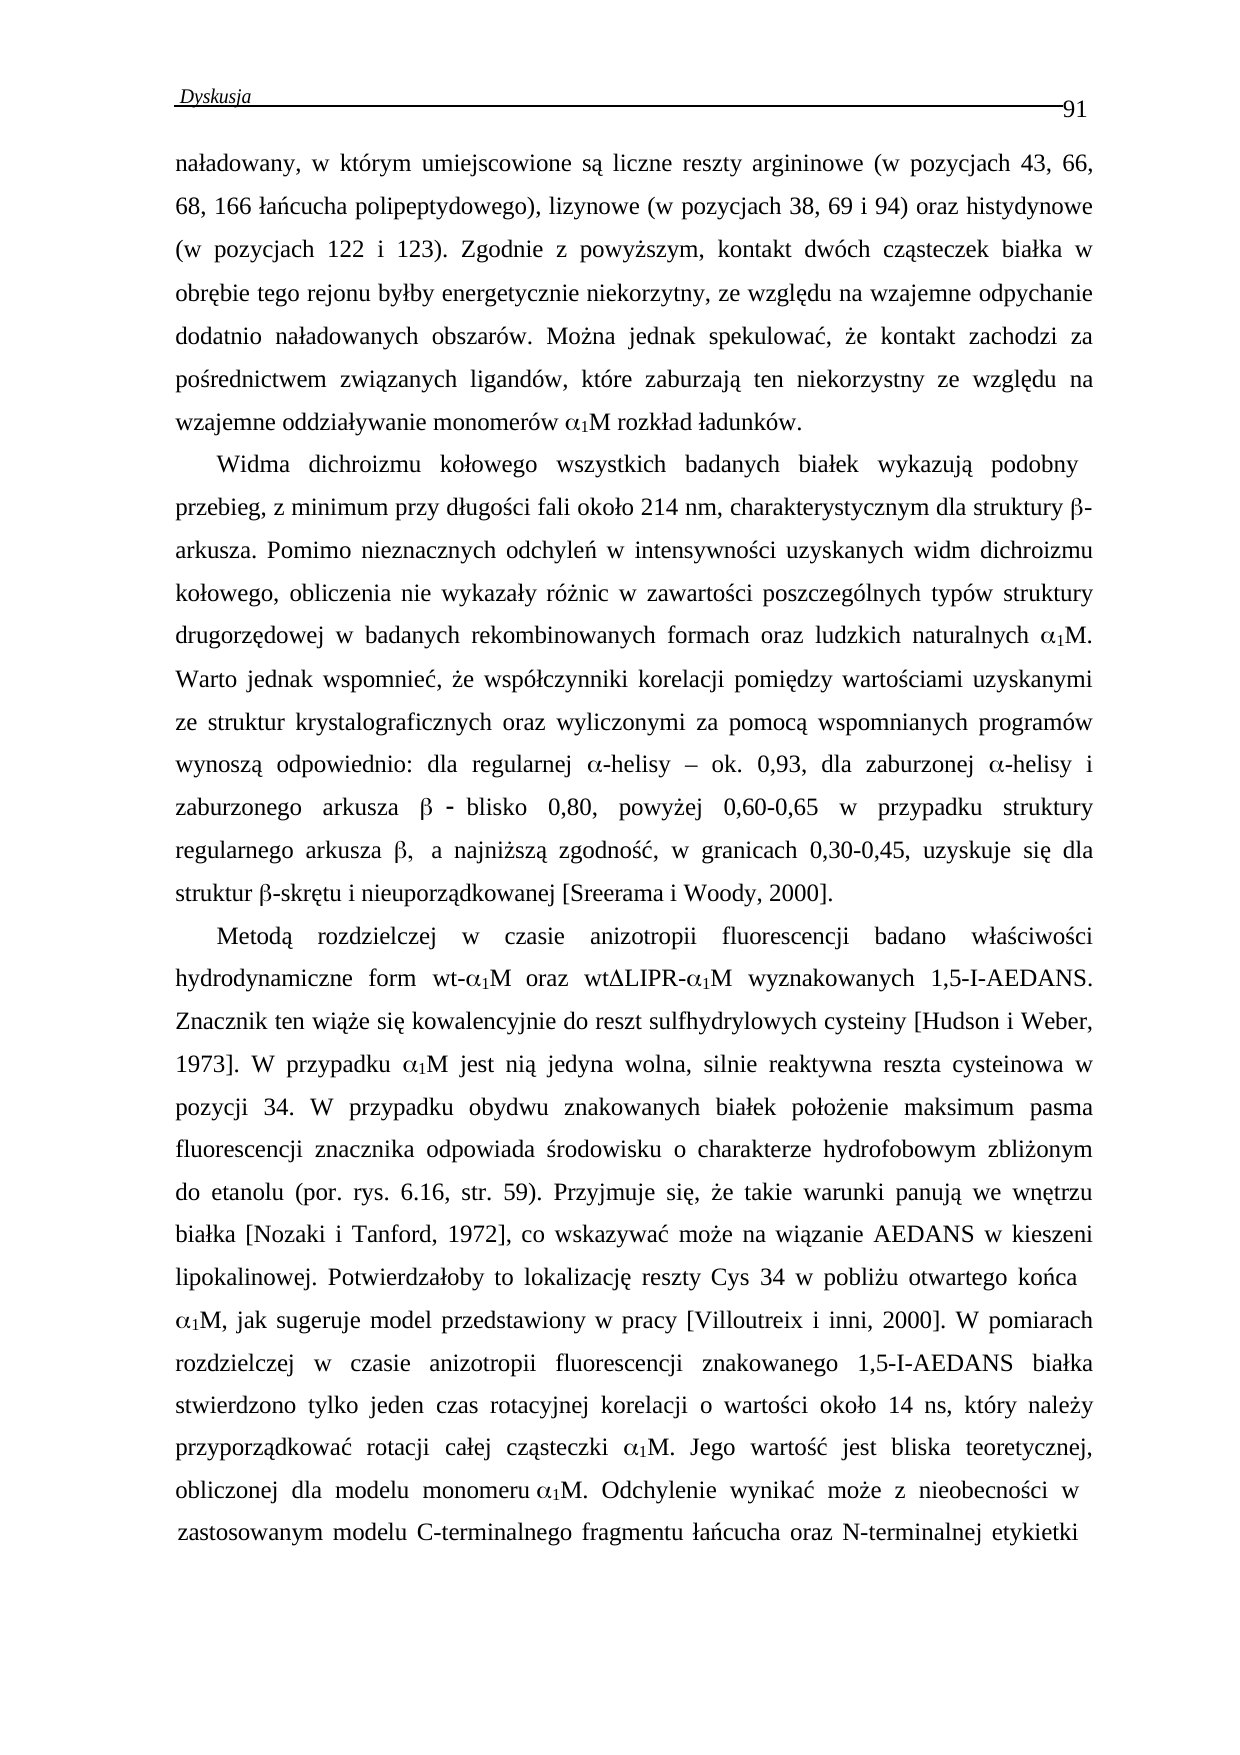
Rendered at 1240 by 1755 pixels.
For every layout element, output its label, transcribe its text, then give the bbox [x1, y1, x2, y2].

text przebieg, z minimum przy długości fali około 214 nm, charakterystycznym dla struktury - arkusza. Pomimo nieznacznych odchyleń w intensywności uzyskanych widm dichroizmu kołowego, obliczenia nie wykazały różnic w zawartości poszczególnych typów struktury drugorzędowej w badanych rekombinowanych formach oraz ludzkich naturalnych 1M. Warto jednak wspomnieć, że współczynniki korelacji pomiędzy wartościami uzyskanymi ze struktur krystalograficznych oraz wyliczonymi za pomocą wspomnianych programów wynoszą odpowiednio: dla regularnej -helisy – ok. 0,93, dla zaburzonej -helisy i zaburzonego arkusza blisko 0,80, powyżej 0,60-0,65 w przypadku struktury regularnego arkusza a najniższą zgodność, w granicach 0,30-0,45, uzyskuje się dla struktur -skrętu i nieuporządkowanej [Sreerama i Woody, 2000]. [175, 492, 1093, 907]
text 1M, jak sugeruje model przedstawiony w pracy [Villoutreix i inni, 2000]. W pomiarach rozdzielczej w czasie anizotropii fluorescencji znakowanego 1,5-I-AEDANS białka stwierdzono tylko jeden czas rotacyjnej korelacji o wartości około 14 ns, który należy przyporządkować rotacji całej cząsteczki 1M. Jego wartość jest bliska teoretycznej, obliczonej dla modelu monomeru 1M. Odchylenie wynikać może z nieobecności w [175, 1305, 1093, 1504]
text zastosowanym modelu C-terminalnego fragmentu łańcucha oraz N-terminalnej etykietki [177, 1518, 1095, 1546]
text Metodą rozdzielczej w czasie anizotropii fluorescencji badano właściwości hydrodynamiczne form wt-1M oraz wtLIPR-1M wyznakowanych 1,5-I-AEDANS. Znacznik ten wiąże się kowalencyjnie do reszt sulfhydrylowych cysteiny [Hudson i Weber, 1973]. W przypadku 1M jest nią jedyna wolna, silnie reaktywna reszta cysteinowa w pozycji 34. W przypadku obydwu znakowanych białek położenie maksimum pasma fluorescencji znacznika odpowiada środowisku o charakterze hydrofobowym zbliżonym do etanolu (por. rys. 6.16, str. 59). Przyjmuje się, że takie warunki panują we wnętrzu białka [Nozaki i Tanford, 1972], co wskazywać może na wiązanie AEDANS w kieszeni lipokalinowej. Potwierdzałoby to lokalizację reszty Cys 34 w pobliżu otwartego końca [175, 921, 1093, 1291]
text Dyskusja 91 [174, 74, 1094, 111]
text Widma dichroizmu kołowego wszystkich badanych białek wykazują podobny [175, 451, 1095, 478]
text naładowany, w którym umiejscowione są liczne reszty argininowe (w pozycjach 43, 66, 68, 166 łańcucha polipeptydowego), lizynowe (w pozycjach 38, 69 i 94) oraz histydynowe (w pozycjach 122 i 123). Zgodnie z powyższym, kontakt dwóch cząsteczek białka w obrębie tego rejonu byłby energetycznie niekorzytny, ze względu na wzajemne odpychanie dodatnio naładowanych obszarów. Można jednak spekulować, że kontakt zachodzi za pośrednictwem związanych ligandów, które zaburzają ten niekorzystny ze względu na wzajemne oddziaływanie monomerów 1M rozkład ładunków. [175, 148, 1093, 436]
